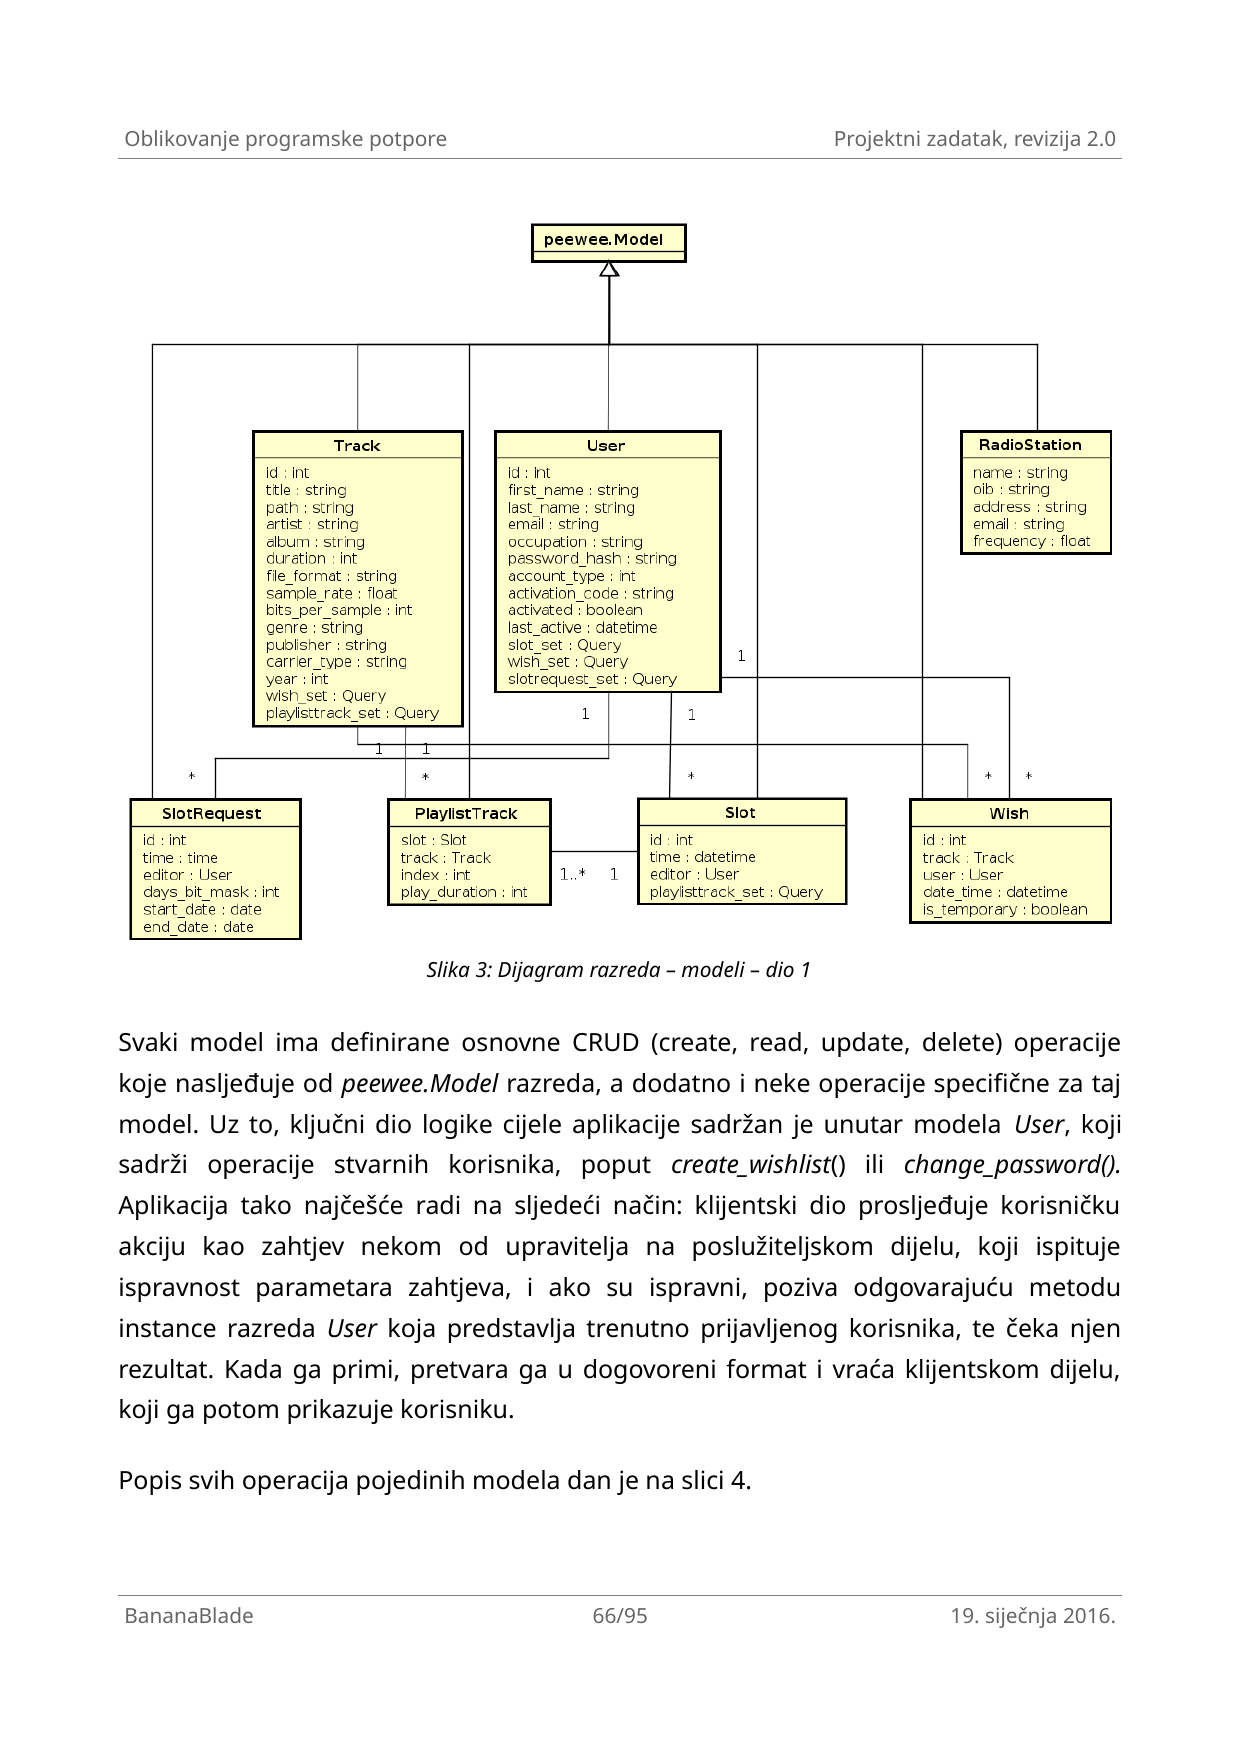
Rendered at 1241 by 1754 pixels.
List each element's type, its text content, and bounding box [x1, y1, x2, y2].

picture [118, 213, 1123, 950]
text Svaki model ima definirane osnovne CRUD (create, read, update, delete) operacije koje nasljeđuje od peewee.Model razreda, a dodatno i neke operacije specifične za taj model. Uz to, ključni dio logike cijele aplikacije sadržan je unutar modela User, koji sadrži operacije stvarnih korisnika, poput create_wishlist() ili change_password(). Aplikacija tako najčešće radi na sljedeći način: klijentski dio prosljeđuje korisničku akciju kao zahtjev nekom od upravitelja na poslužiteljskom dijelu, koji ispituje ispravnost parametara zahtjeva, i ako su ispravni, poziva odgovarajuću metodu instance razreda User koja predstavlja trenutno prijavljenog korisnika, te čeka njen rezultat. Kada ga primi, pretvara ga u dogovoreni format i vraća klijentskom dijelu, koji ga potom prikazuje korisniku. [118, 984, 1122, 1426]
text [118, 188, 1122, 213]
text Slika 3: Dijagram razreda – modeli – dio 1 [118, 950, 1122, 984]
text Popis svih operacija pojedinih modela dan je na slici 4. [118, 1462, 1122, 1497]
